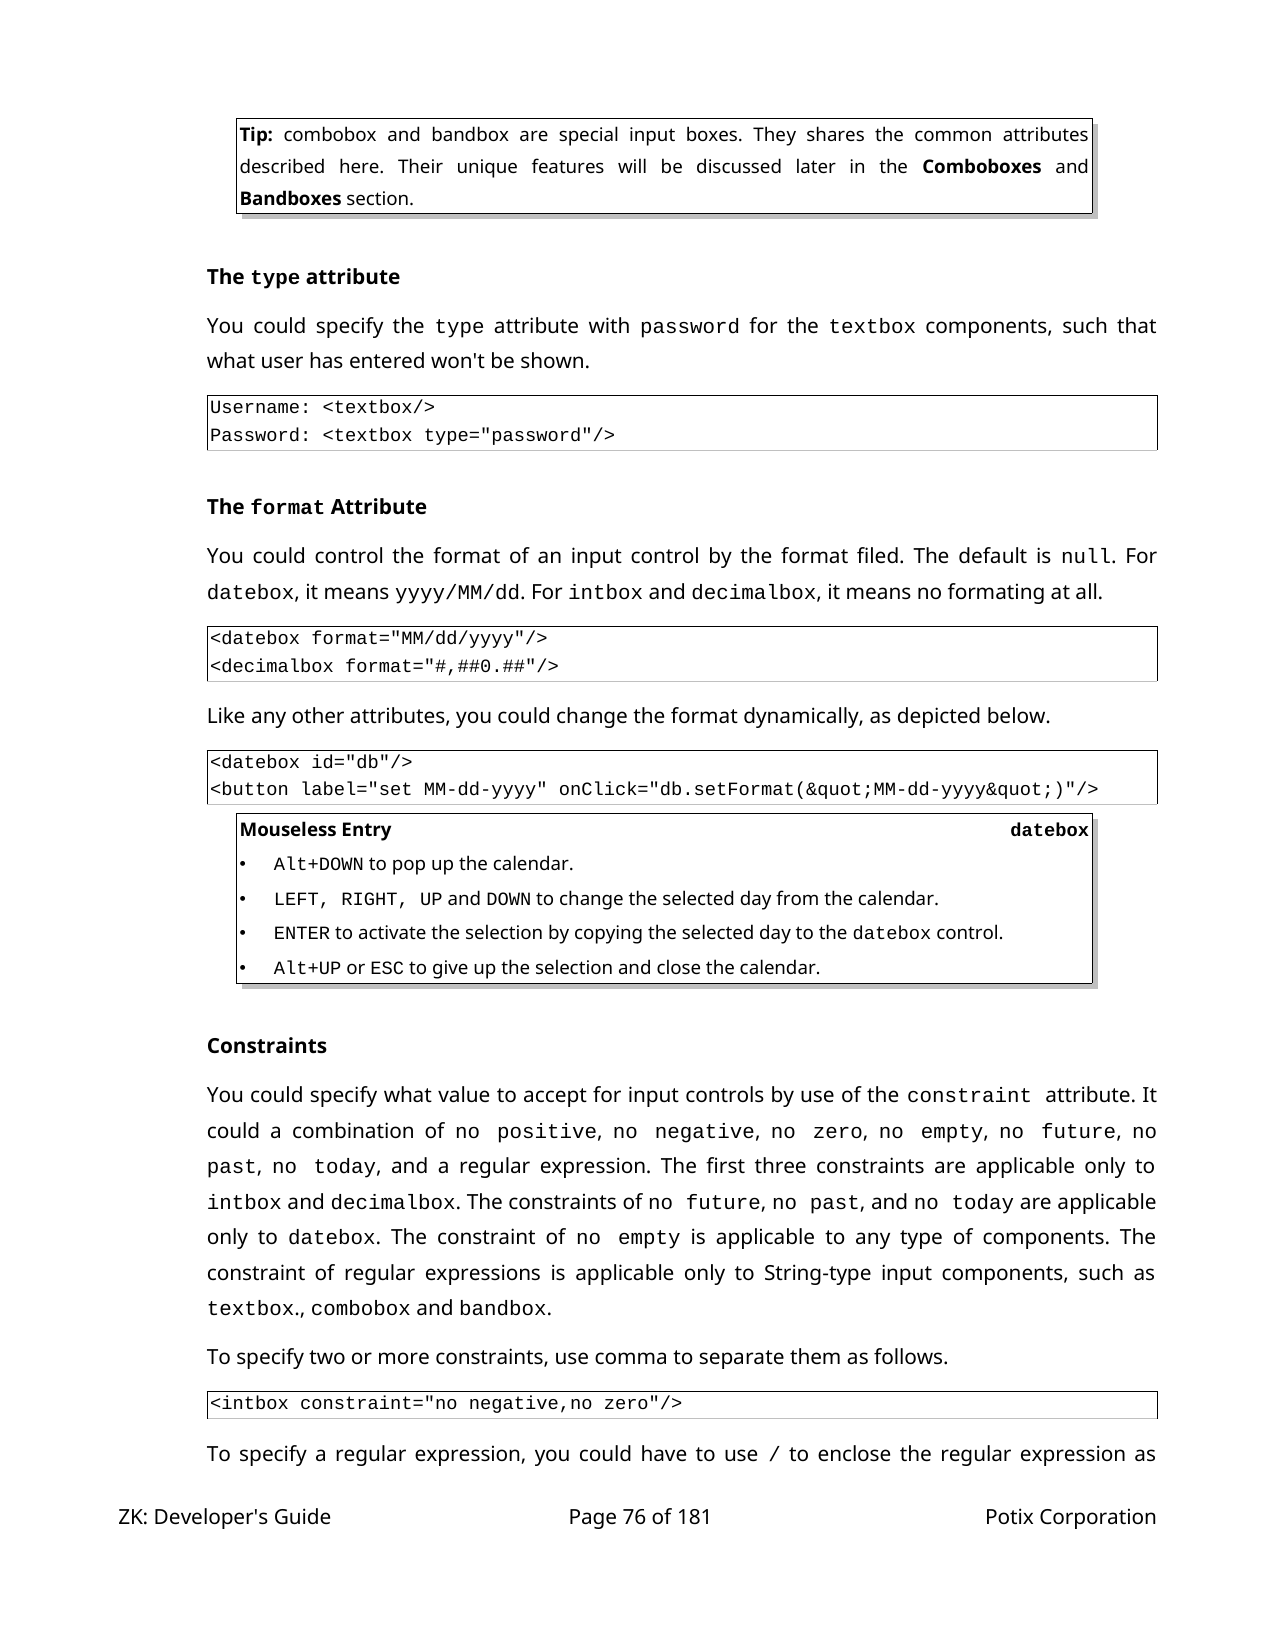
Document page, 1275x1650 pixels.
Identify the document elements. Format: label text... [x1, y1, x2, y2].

subtitle Constraints [207, 1031, 1157, 1060]
text <intbox constraint="no negative,no zero"/> [208, 1392, 1157, 1418]
text To specify a regular expression, you could have to use / to enclose the regular expression as [207, 1439, 1157, 1468]
text You could specify what value to accept for input controls by use of the constraint attribute. It could a combination of no positive, no negative, no zero, no empty, no future, no past, no today, and a regular expression. The first three constraints are applicable only to intbox and decimalbox. The constraints of no future, no past, and no today are applicable only to datebox. The constraint of no empty is applicable to any type of components. The constraint of regular expressions is applicable only to String-type input components, such as textbox., combobox and bandbox. [207, 1080, 1157, 1322]
subtitle The format Attribute [207, 492, 1157, 521]
subtitle The type attribute [207, 262, 1157, 290]
text <decimalbox format="#,##0.##"/> [208, 653, 1157, 681]
text Password: <textbox type="password"/> [208, 423, 1157, 450]
text <datebox format="MM/dd/yyyy"/> [208, 627, 1157, 651]
list LEFT, RIGHT, UP and DOWN to change the selected day from the calendar. [237, 882, 1092, 911]
text You could specify the type attribute with password for the textbox components, such that what user has entered won't be shown. [207, 311, 1157, 375]
text To specify two or more constraints, use comma to separate them as follows. [207, 1342, 1157, 1371]
list Alt+DOWN to pop up the calendar. [237, 847, 1092, 876]
list ENTER to activate the selection by copying the selected day to the datebox control. [237, 917, 1092, 945]
text Mouseless Entry datebox [237, 814, 1092, 842]
text <datebox id="db"/> <button label="set MM-dd-yyyy" onClick="db.setFormat(&quot;MM-dd-yyyy&quot;)"/> [208, 751, 1157, 804]
text Username: <textbox/> [208, 396, 1157, 420]
list Alt+UP or ESC to give up the selection and close the calendar. [237, 951, 1092, 983]
text Tip: combobox and bandbox are special input boxes. They shares the common attributes described here. Their unique features will be discussed later in the Comboboxes and Bandboxes section. [237, 119, 1092, 213]
text You could control the format of an input control by the format filed. The default is null. For datebox, it means yyyy/MM/dd. For intbox and decimalbox, it means no formating at all. [207, 542, 1157, 606]
text Like any other attributes, you could change the format dynamically, as depicted below. [207, 701, 1157, 729]
